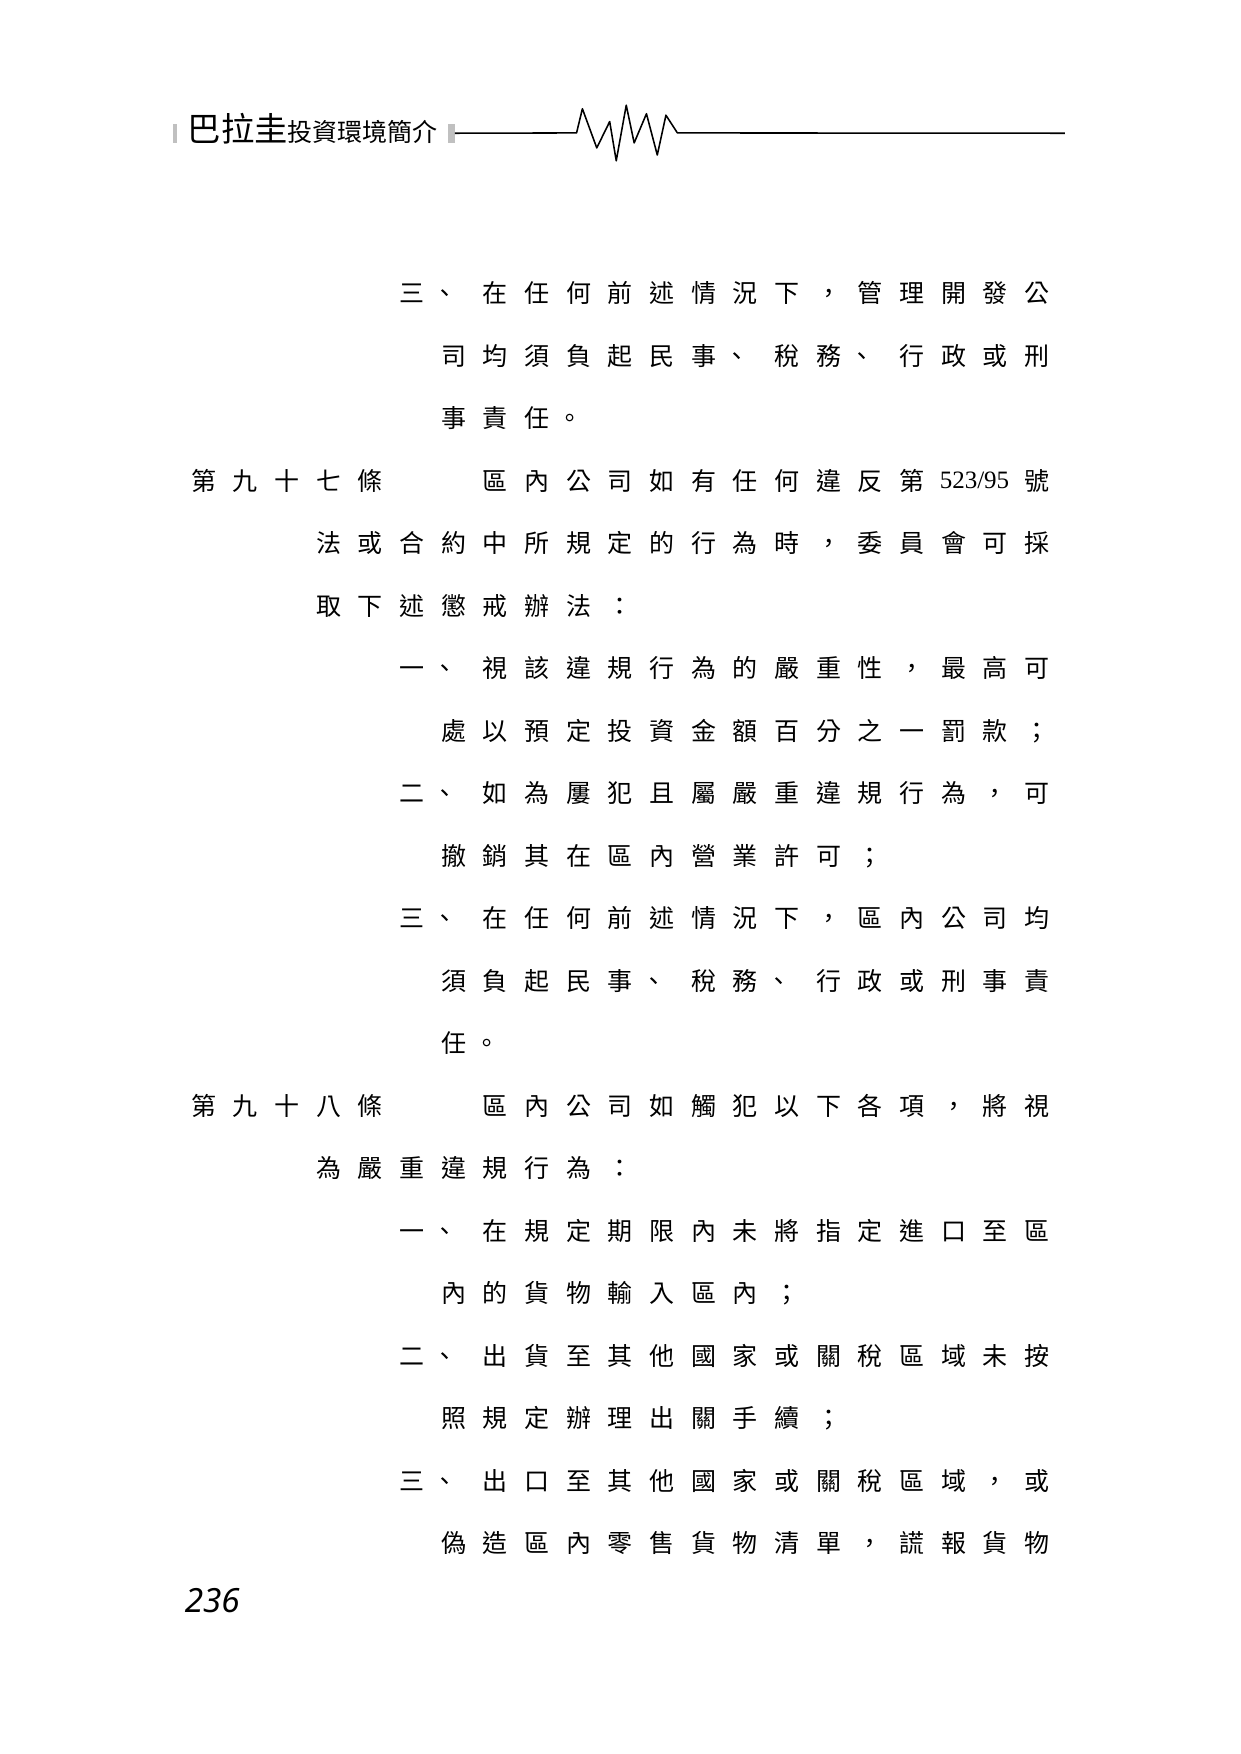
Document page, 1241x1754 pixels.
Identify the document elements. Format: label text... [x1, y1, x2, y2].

text 第九十八條 區內公司如觸犯以下各項，將視為嚴重違規行為： [183, 1063, 1058, 1188]
text 三、在任何前述情況下，管理開發公司均須負起民事、稅務、行政或刑事責任。 [355, 250, 1058, 438]
text 三、出口至其他國家或關稅區域，或偽造區內零售貨物清單，謊報貨物 [355, 1438, 1058, 1563]
text 二、如為屢犯且屬嚴重違規行為，可撤銷其在區內營業許可； [355, 750, 1058, 875]
text 一、在規定期限內未將指定進口至區內的貨物輸入區內； [355, 1188, 1058, 1313]
text 第九十七條 區內公司如有任何違反第523/95號法或合約中所規定的行為時，委員會可採取下述懲戒辦法： [183, 438, 1058, 625]
text 一、視該違規行為的嚴重性，最高可處以預定投資金額百分之一罰款； [355, 625, 1058, 750]
text 三、在任何前述情況下，區內公司均須負起民事、稅務、行政或刑事責任。 [355, 875, 1058, 1063]
text 二、出貨至其他國家或關稅區域未按照規定辦理出關手續； [355, 1313, 1058, 1438]
